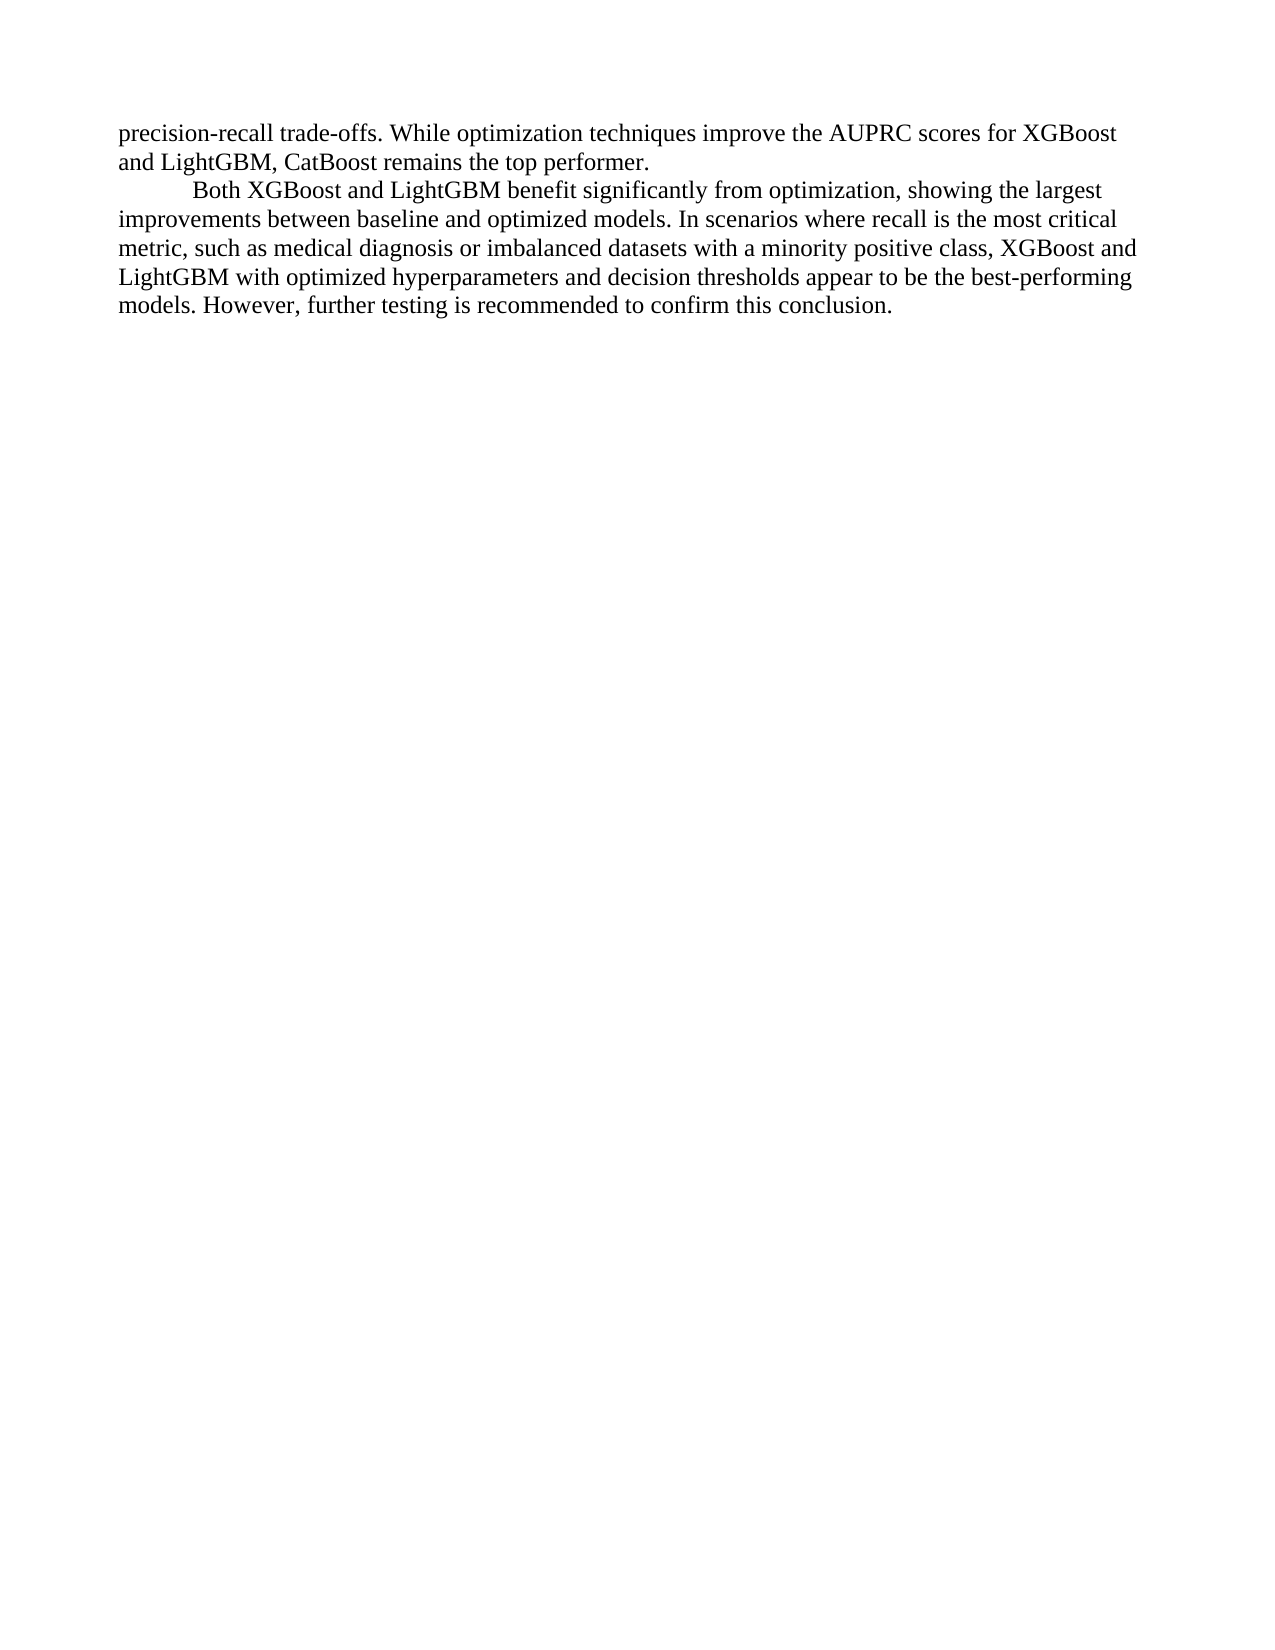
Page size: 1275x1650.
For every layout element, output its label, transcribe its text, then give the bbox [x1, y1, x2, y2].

text precision-recall trade-offs. While optimization techniques improve the AUPRC scores for XGBoost and LightGBM, CatBoost remains the top performer. [118, 118, 1157, 176]
text Both XGBoost and LightGBM benefit significantly from optimization, showing the largest improvements between baseline and optimized models. In scenarios where recall is the most critical metric, such as medical diagnosis or imbalanced datasets with a minority positive class, XGBoost and LightGBM with optimized hyperparameters and decision thresholds appear to be the best-performing models. However, further testing is recommended to confirm this conclusion. [118, 176, 1157, 319]
